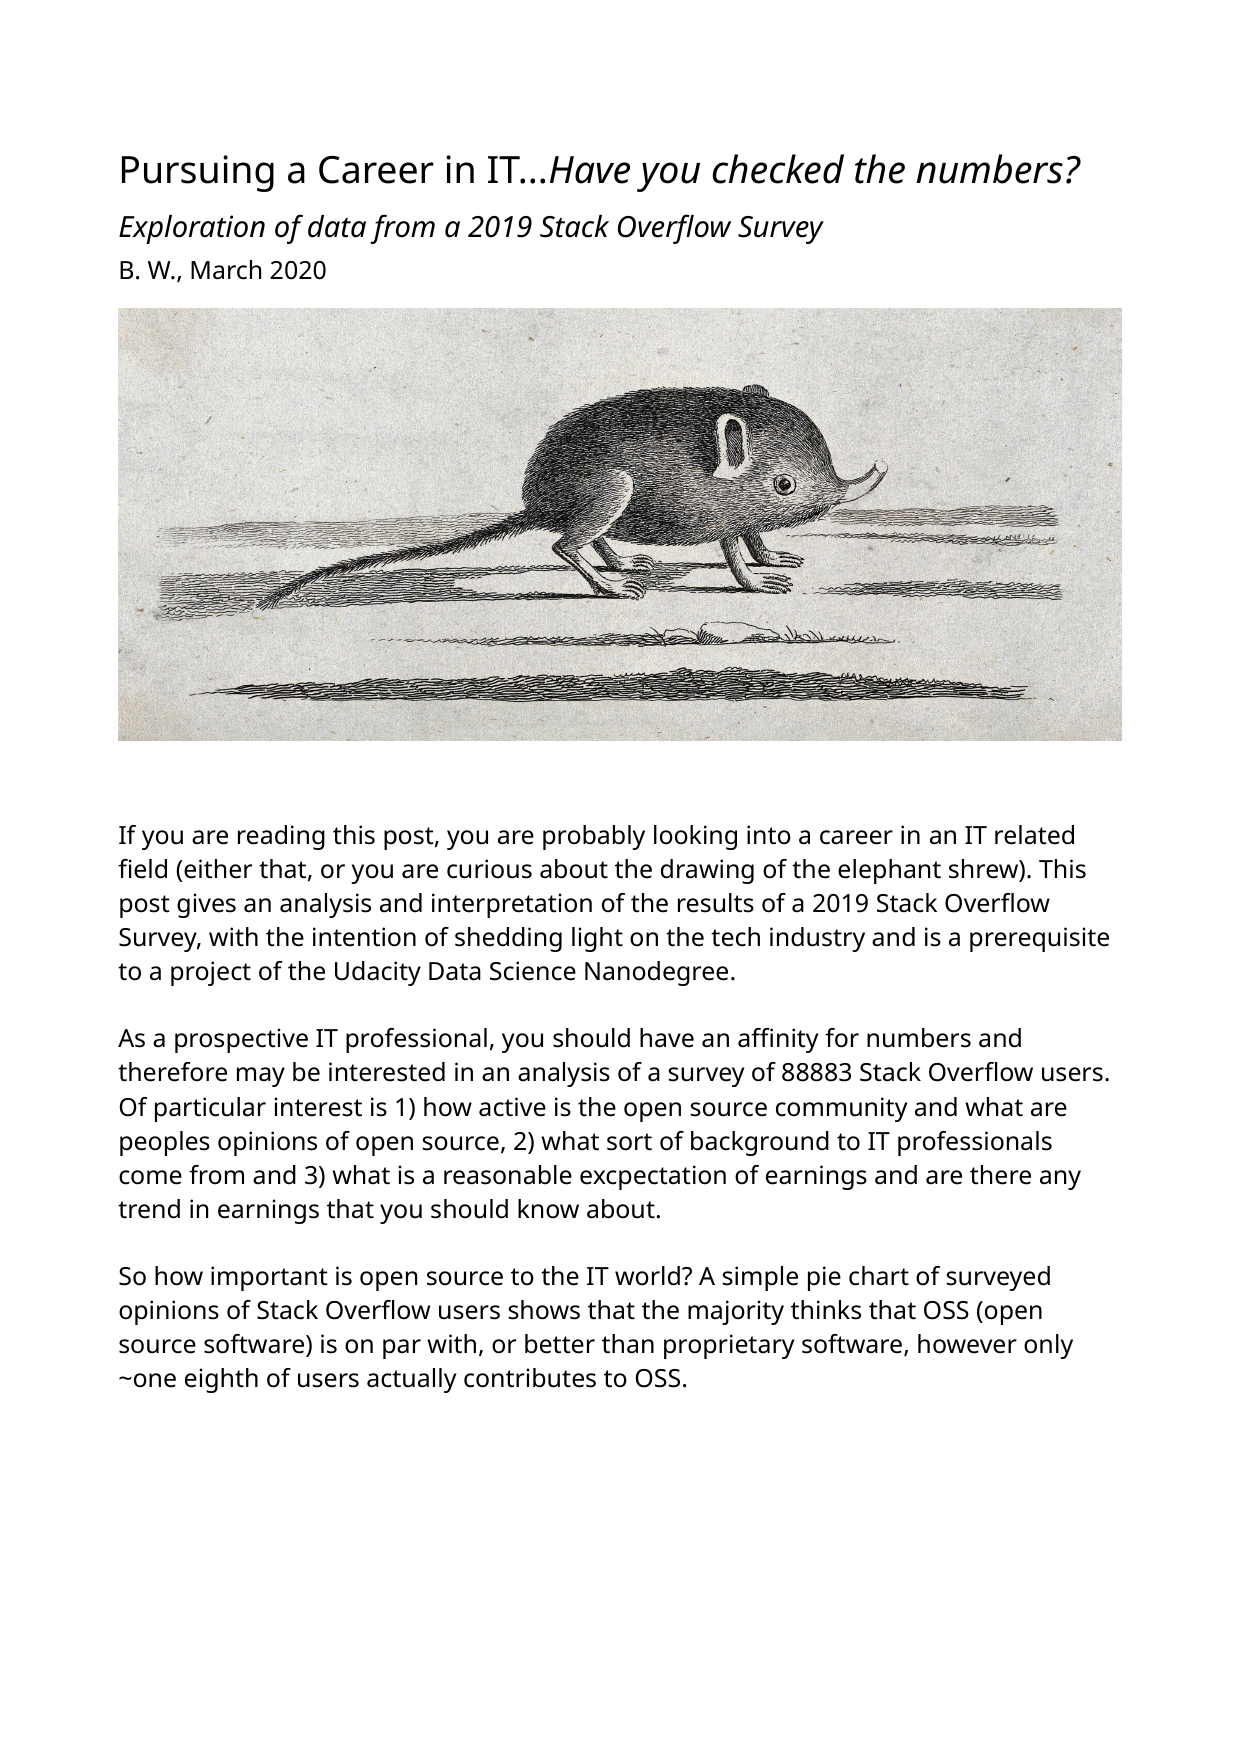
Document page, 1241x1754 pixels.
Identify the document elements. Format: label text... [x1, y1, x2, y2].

subtitle Pursuing a Career in IT...Have you checked the numbers? [118, 143, 1122, 194]
subtitle As a prospective IT professional, you should have an affinity for numbers and therefore may be interested in an analysis of a survey of 88883 Stack Overflow users. Of particular interest is 1) how active is the open source community and what are peoples opinions of open source, 2) what sort of background to IT professionals come from and 3) what is a reasonable excpectation of earnings and are there any trend in earnings that you should know about. [118, 1021, 1122, 1225]
picture [118, 308, 1123, 741]
subtitle So how important is open source to the IT world? A simple pie chart of surveyed opinions of Stack Overflow users shows that the majority thinks that OSS (open source software) is on par with, or better than proprietary software, however only ~one eighth of users actually contributes to OSS. [118, 1259, 1122, 1395]
subtitle If you are reading this post, you are probably looking into a career in an IT related field (either that, or you are curious about the drawing of the elephant shrew). This post gives an analysis and interpretation of the results of a 2019 Stack Overflow Survey, with the intention of shedding light on the tech industry and is a prerequisite to a project of the Udacity Data Science Nanodegree. [118, 817, 1122, 988]
text Exploration of data from a 2019 Stack Overflow Survey [118, 207, 1122, 246]
text B. W., March 2020 [118, 252, 1122, 286]
